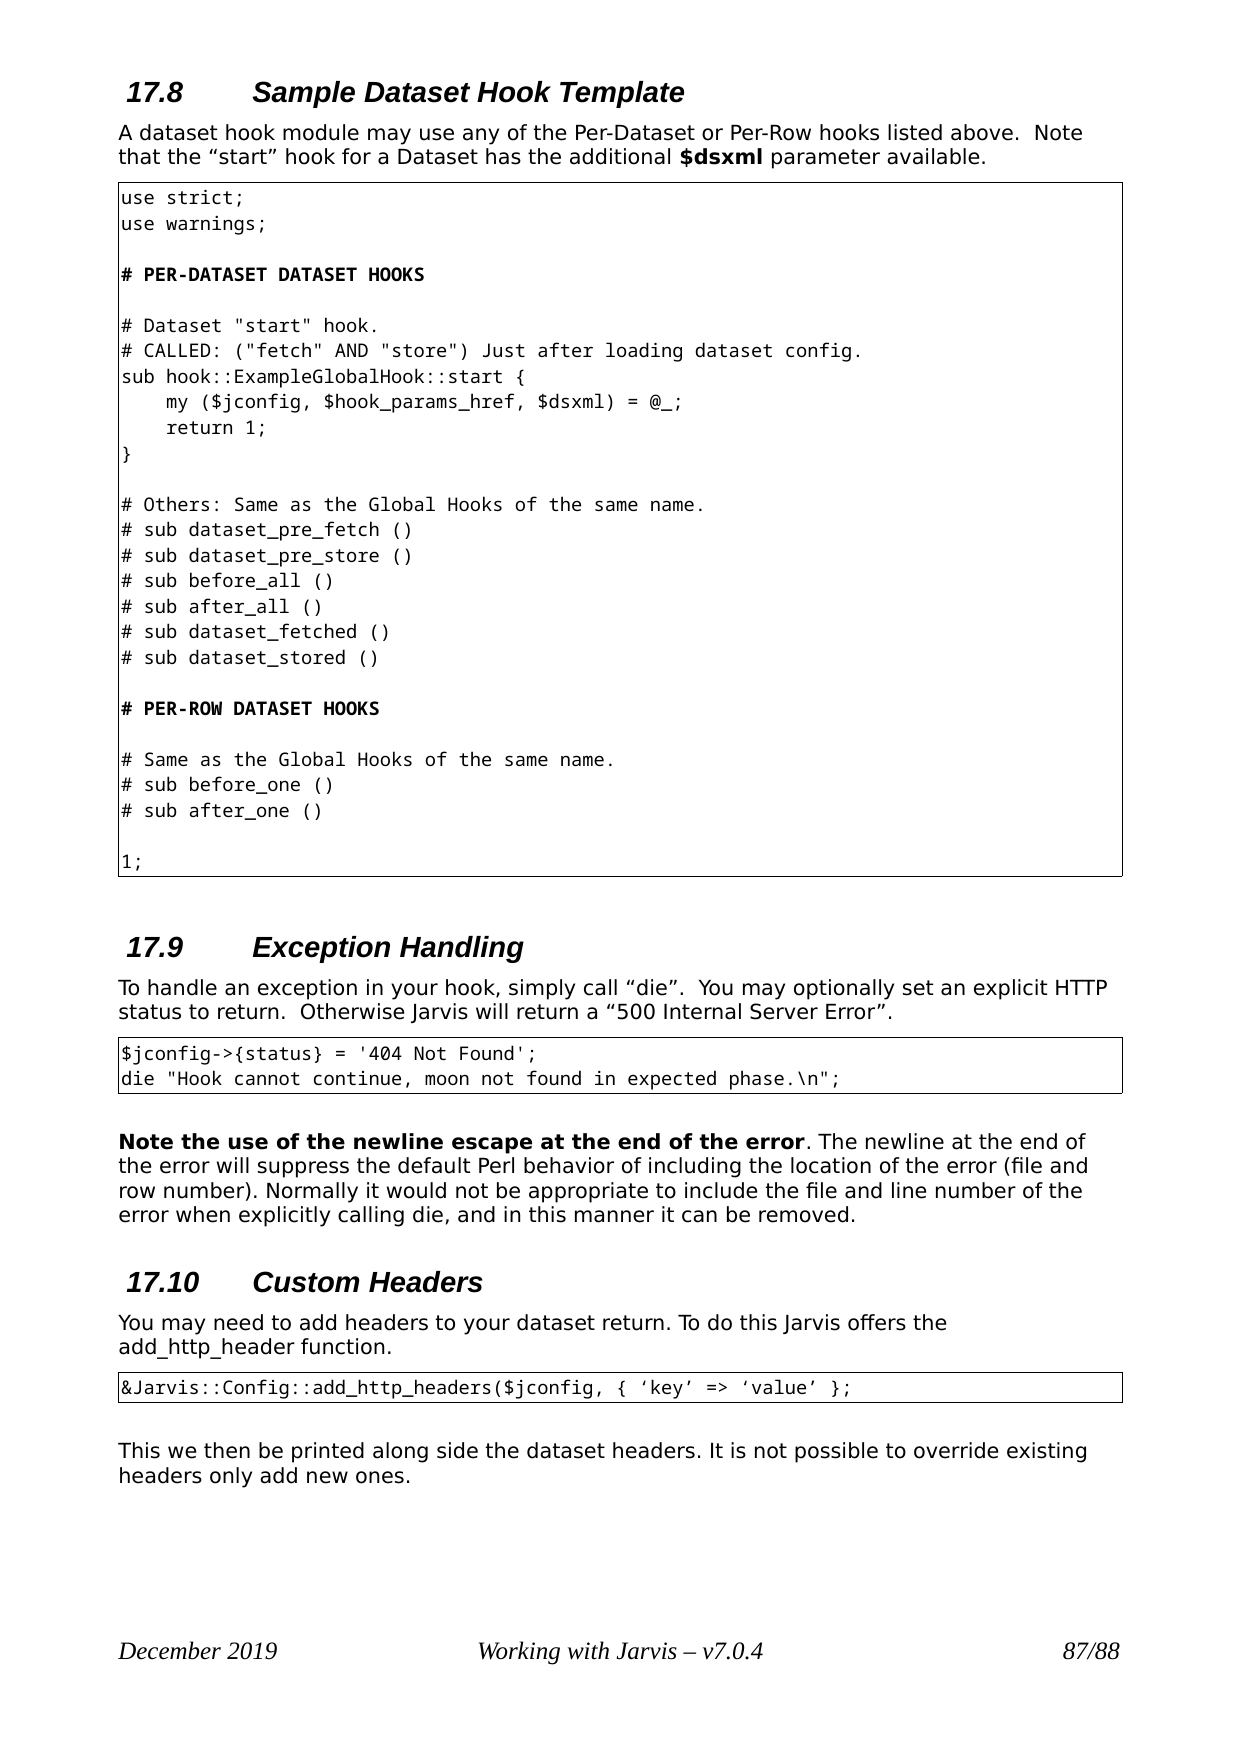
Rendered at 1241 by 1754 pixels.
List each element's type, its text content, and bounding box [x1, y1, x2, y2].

text # Dataset "start" hook. [119, 310, 1122, 335]
subtitle Custom Headers [118, 1265, 1122, 1298]
text # sub before_all () [119, 565, 1122, 590]
text # sub after_one () [119, 794, 1122, 823]
text &Jarvis::Config::add_http_headers($jconfig, { ‘key’ => ‘value’ }; [119, 1373, 1122, 1402]
text die "Hook cannot continue, moon not found in expected phase.\n"; [119, 1063, 1122, 1093]
text use strict; [119, 183, 1122, 208]
text $jconfig->{status} = '404 Not Found'; [119, 1038, 1122, 1063]
text # PER-DATASET DATASET HOOKS [119, 259, 1122, 287]
text use warnings; [119, 208, 1122, 236]
text # sub dataset_pre_fetch () [119, 514, 1122, 539]
text # sub dataset_pre_store () [119, 539, 1122, 565]
text You may need to add headers to your dataset return. To do this Jarvis offers the add_http_header function. [118, 1311, 1122, 1359]
text my ($jconfig, $hook_params_href, $dsxml) = @_; [119, 386, 1122, 412]
text # Same as the Global Hooks of the same name. [119, 743, 1122, 769]
text # sub dataset_stored () [119, 641, 1122, 669]
text This we then be printed along side the dataset headers. It is not possible to override existing headers only add new ones. [118, 1439, 1122, 1488]
text # sub after_all () [119, 590, 1122, 616]
text # sub dataset_fetched () [119, 616, 1122, 641]
subtitle Exception Handling [118, 930, 1122, 964]
text sub hook::ExampleGlobalHook::start { [119, 361, 1122, 386]
text # PER-ROW DATASET HOOKS [119, 692, 1122, 721]
text } [119, 437, 1122, 465]
text # sub before_one () [119, 769, 1122, 794]
text # Others: Same as the Global Hooks of the same name. [119, 488, 1122, 514]
text To handle an exception in your hook, simply call “die”. You may optionally set an explicit HTTP status to return. Otherwise Jarvis will return a “500 Internal Server Error”. [118, 976, 1122, 1025]
text Note the use of the newline escape at the end of the error. The newline at the end of the error will suppress the default Perl behavior of including the location of the error (file and row number). Normally it would not be appropriate to include the file and line number of the error when explicitly calling die, and in this manner it can be removed. [118, 1130, 1122, 1227]
text # CALLED: ("fetch" AND "store") Just after loading dataset config. [119, 335, 1122, 361]
text return 1; [119, 412, 1122, 437]
subtitle Sample Dataset Hook Template [118, 75, 1122, 108]
text A dataset hook module may use any of the Per-Dataset or Per-Row hooks listed above. Note that the “start” hook for a Dataset has the additional $dsxml parameter available. [118, 121, 1122, 169]
text 1; [119, 846, 1122, 876]
